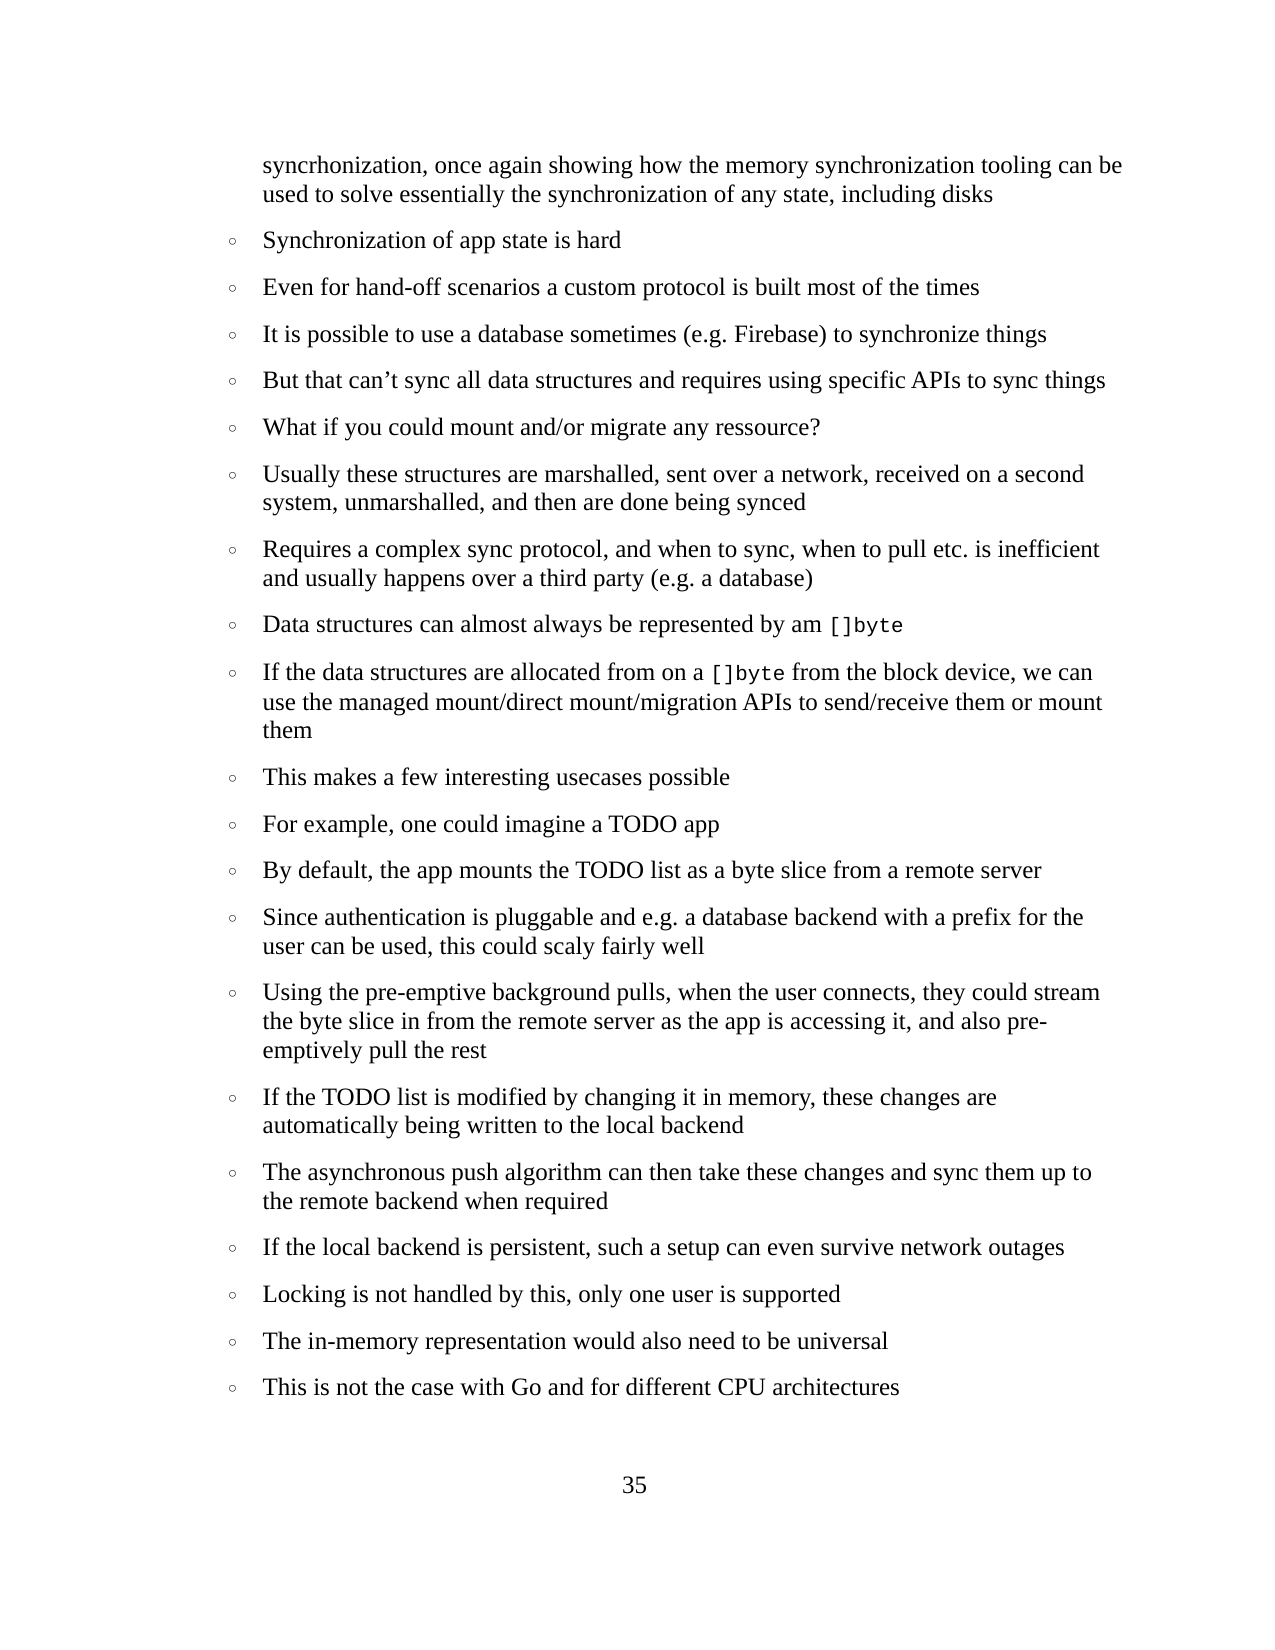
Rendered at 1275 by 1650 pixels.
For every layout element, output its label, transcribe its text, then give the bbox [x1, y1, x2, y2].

list If the TODO list is modified by changing it in memory, these changes are automatically being written to the local backend [225, 1082, 1125, 1139]
list For example, one could imagine a TODO app [225, 809, 1125, 837]
list It is possible to use a database sometimes (e.g. Firebase) to synchronize things [225, 319, 1125, 347]
list The in-memory representation would also need to be universal [225, 1326, 1125, 1354]
list Usually these structures are marshalled, sent over a network, received on a second system, unmarshalled, and then are done being synced [225, 459, 1125, 516]
list This makes a few interesting usecases possible [225, 762, 1125, 791]
list Locking is not handled by this, only one user is supported [225, 1279, 1125, 1308]
list If the local backend is persistent, such a setup can even survive network outages [225, 1232, 1125, 1261]
list Since authentication is pluggable and e.g. a database backend with a prefix for the user can be used, this could scaly fairly well [225, 902, 1125, 959]
list Requires a complex sync protocol, and when to sync, when to pull etc. is inefficient and usually happens over a third party (e.g. a database) [225, 534, 1125, 592]
list Data structures can almost always be represented by am []byte [225, 609, 1125, 639]
list Using the pre-emptive background pulls, when the user connects, they could stream the byte slice in from the remote server as the app is accessing it, and also pre-emptively pull the rest [225, 977, 1125, 1064]
list What if you could mount and/or migrate any ressource? [225, 412, 1125, 441]
list But that can’t sync all data structures and requires using specific APIs to sync things [225, 365, 1125, 394]
list Even for hand-off scenarios a custom protocol is built most of the times [225, 272, 1125, 301]
list If the data structures are allocated from on a []byte from the block device, we can use the managed mount/direct mount/migration APIs to send/receive them or mount them [225, 657, 1125, 744]
list Synchronization of app state is hard [225, 225, 1125, 254]
list By default, the app mounts the TODO list as a byte slice from a remote server [225, 855, 1125, 884]
list syncrhonization, once again showing how the memory synchronization tooling can be used to solve essentially the synchronization of any state, including disks [225, 150, 1125, 207]
list This is not the case with Go and for different CPU architectures [225, 1372, 1125, 1401]
list The asynchronous push algorithm can then take these changes and sync them up to the remote backend when required [225, 1157, 1125, 1214]
